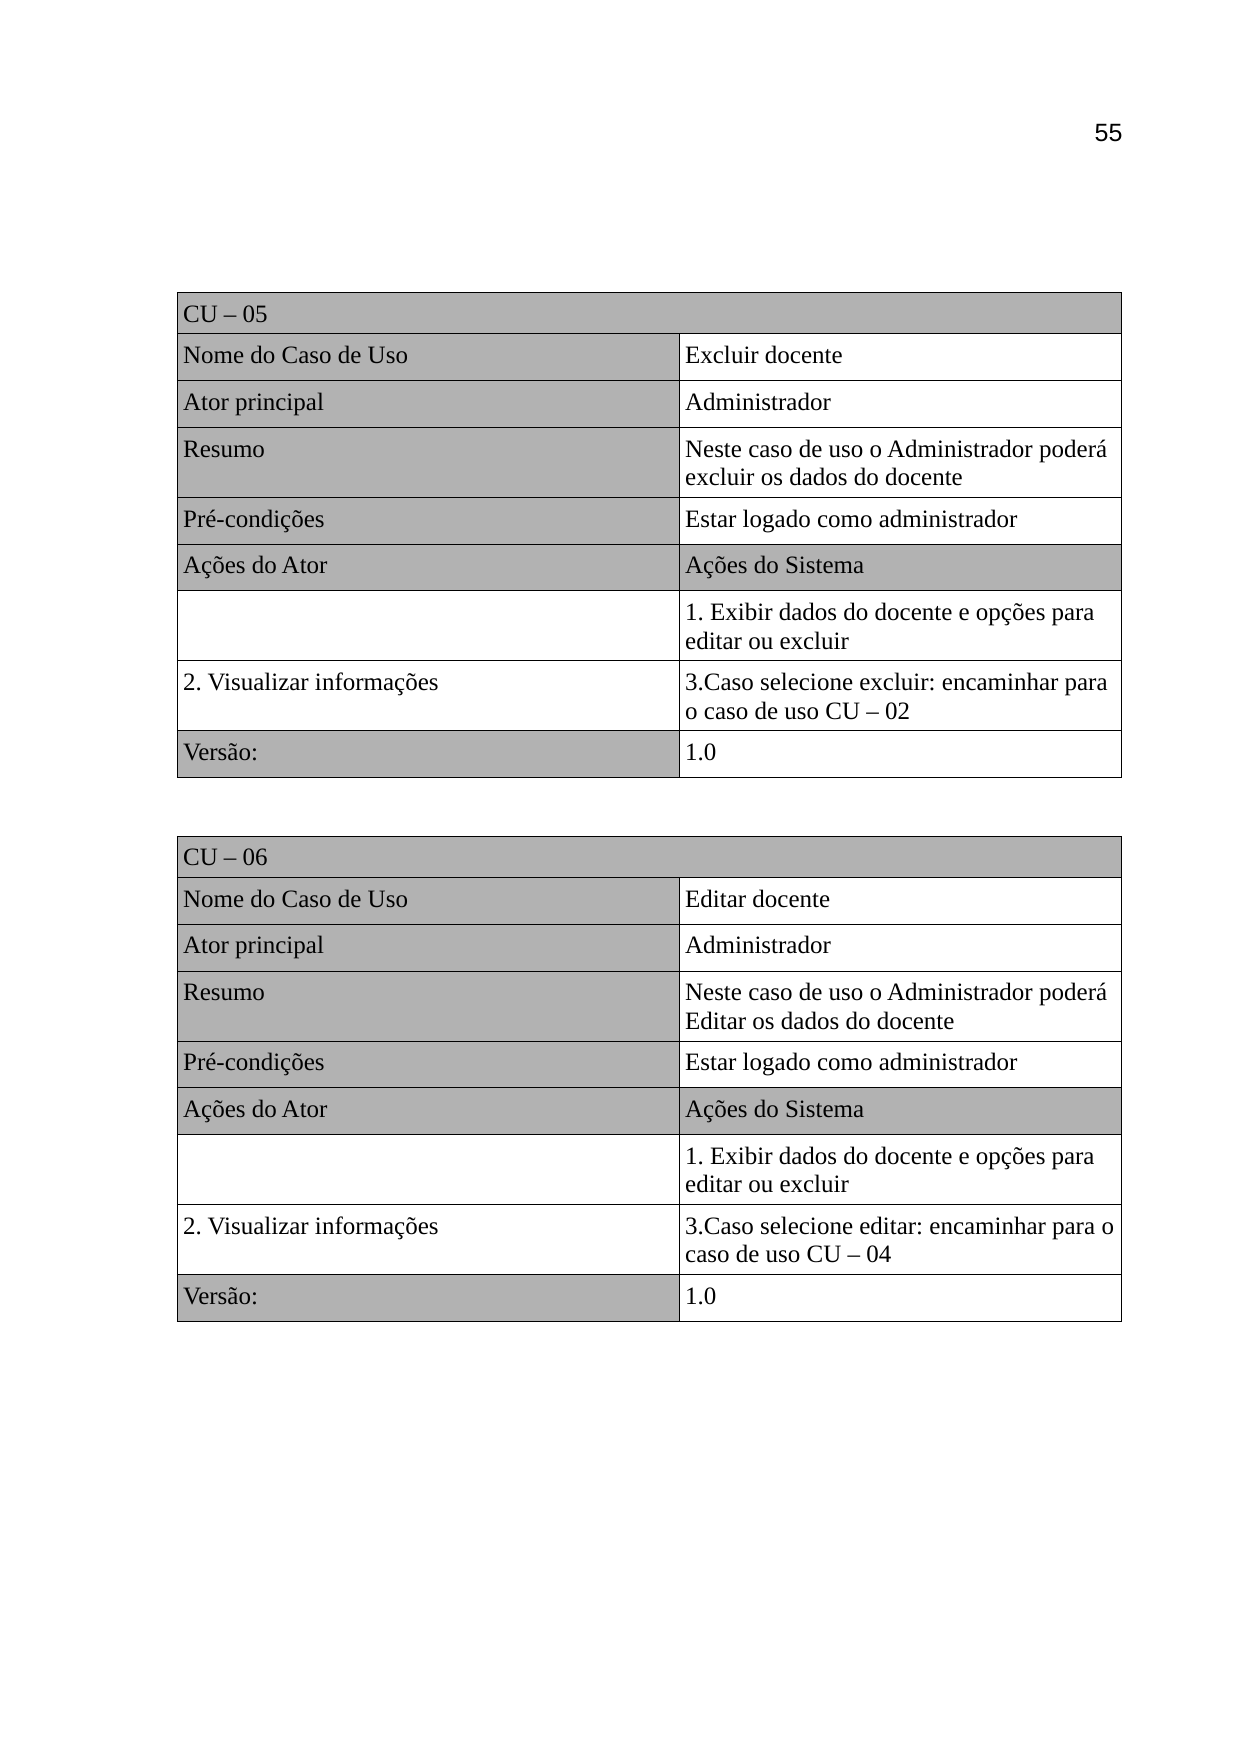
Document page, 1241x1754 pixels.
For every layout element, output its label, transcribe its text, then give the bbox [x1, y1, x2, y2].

table_cell 3.Caso selecione excluir: encaminhar para o caso de uso CU – 02 [680, 661, 1121, 730]
table_cell Ações do Sistema [680, 545, 1121, 590]
table_cell Versão: [178, 731, 679, 777]
table_cell Ator principal [178, 925, 679, 971]
table_cell Estar logado como administrador [680, 498, 1121, 544]
table_cell Resumo [178, 428, 679, 497]
table_header CU – 06 [178, 837, 1121, 877]
table_cell 1.0 [680, 731, 1121, 777]
table_cell Estar logado como administrador [680, 1042, 1121, 1087]
table_cell 1.0 [680, 1275, 1121, 1321]
table_cell Ações do Ator [178, 1088, 679, 1134]
table_cell [178, 1135, 679, 1204]
table_cell Pré-condições [178, 498, 679, 544]
table_cell Administrador [680, 381, 1121, 427]
table_cell Ações do Sistema [680, 1088, 1121, 1134]
table_header CU – 05 [178, 293, 1121, 333]
table_cell 2. Visualizar informações [178, 1205, 679, 1274]
table_cell Excluir docente [680, 334, 1121, 380]
table_cell Versão: [178, 1275, 679, 1321]
table_cell Neste caso de uso o Administrador poderá Editar os dados do docente [680, 972, 1121, 1041]
table_cell [178, 591, 679, 660]
table_cell Pré-condições [178, 1042, 679, 1087]
table_cell Ações do Ator [178, 545, 679, 590]
table_cell Editar docente [680, 878, 1121, 924]
table_cell 1. Exibir dados do docente e opções para editar ou excluir [680, 1135, 1121, 1204]
table_cell Neste caso de uso o Administrador poderá excluir os dados do docente [680, 428, 1121, 497]
table_cell Nome do Caso de Uso [178, 878, 679, 924]
table_cell Nome do Caso de Uso [178, 334, 679, 380]
table_cell Ator principal [178, 381, 679, 427]
table_cell 1. Exibir dados do docente e opções para editar ou excluir [680, 591, 1121, 660]
table_cell 2. Visualizar informações [178, 661, 679, 730]
table_cell Administrador [680, 925, 1121, 971]
table_cell 3.Caso selecione editar: encaminhar para o caso de uso CU – 04 [680, 1205, 1121, 1274]
table_cell Resumo [178, 972, 679, 1041]
